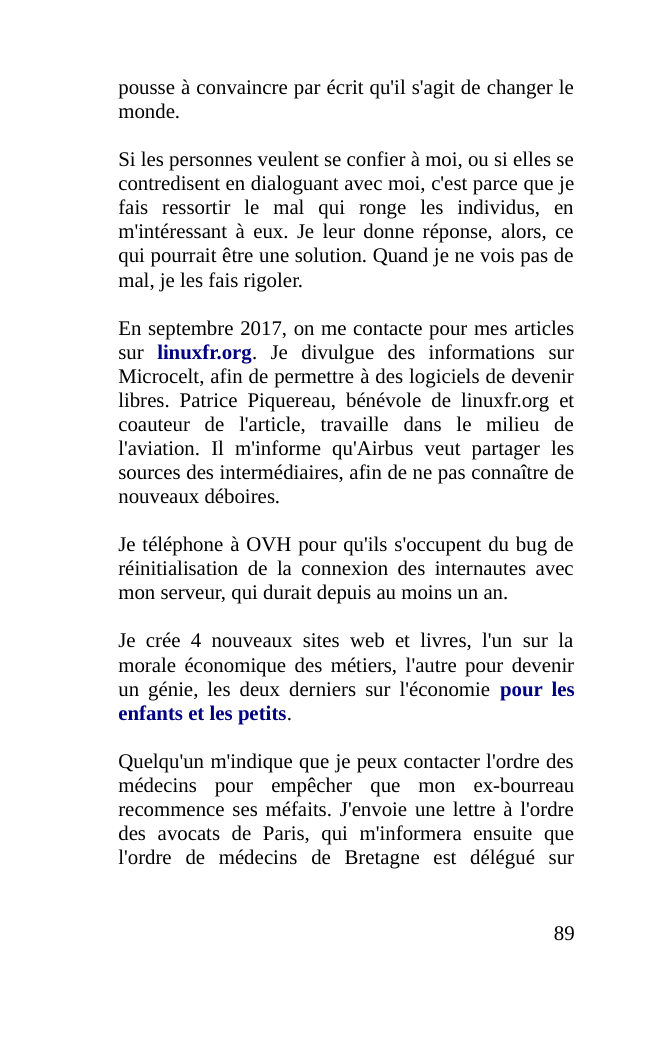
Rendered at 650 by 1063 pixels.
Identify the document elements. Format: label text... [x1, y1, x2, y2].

text En septembre 2017, on me contacte pour mes articles sur linuxfr.org. Je divulgue des informations sur Microcelt, afin de permettre à des logiciels de devenir libres. Patrice Piquereau, bénévole de linuxfr.org et coauteur de l'article, travaille dans le milieu de l'aviation. Il m'informe qu'Airbus veut partager les sources des intermédiaires, afin de ne pas connaître de nouveaux déboires. [118, 316, 574, 508]
text Quelqu'un m'indique que je peux contacter l'ordre des médecins pour empêcher que mon ex-bourreau recommence ses méfaits. J'envoie une lettre à l'ordre des avocats de Paris, qui m'informera ensuite que l'ordre de médecins de Bretagne est délégué sur [118, 749, 574, 869]
text pousse à convaincre par écrit qu'il s'agit de changer le monde. [118, 75, 574, 123]
text Je téléphone à OVH pour qu'ils s'occupent du bug de réinitialisation de la connexion des internautes avec mon serveur, qui durait depuis au moins un an. [118, 532, 574, 604]
text Si les personnes veulent se confier à moi, ou si elles se contredisent en dialoguant avec moi, c'est parce que je fais ressortir le mal qui ronge les individus, en m'intéressant à eux. Je leur donne réponse, alors, ce qui pourrait être une solution. Quand je ne vois pas de mal, je les fais rigoler. [118, 147, 574, 292]
text Je crée 4 nouveaux sites web et livres, l'un sur la morale économique des métiers, l'autre pour devenir un génie, les deux derniers sur l'économie pour les enfants et les petits. [118, 628, 574, 725]
